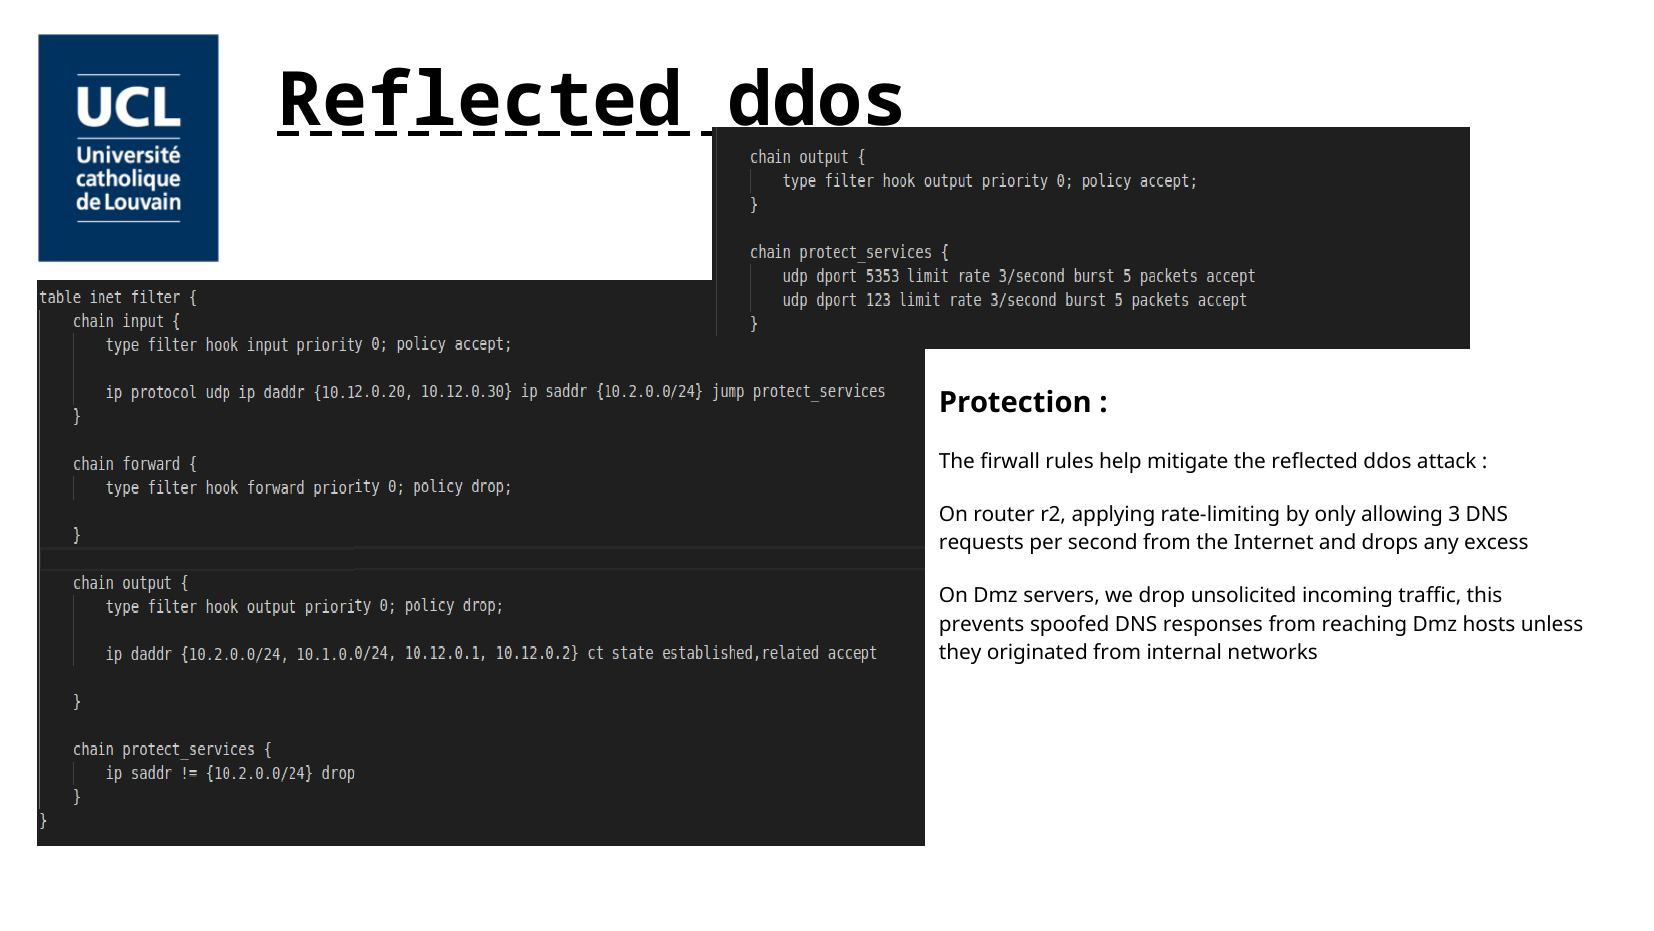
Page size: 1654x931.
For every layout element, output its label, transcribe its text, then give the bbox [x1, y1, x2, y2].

text_box Reflected ddos [262, 37, 1193, 128]
text_box Protection : The firwall rules help mitigate the reflected ddos attack : On router r2, applying rate-limiting by only allowing 3 DNS requests per second from the Internet and drops any excess On Dmz servers, we drop unsolicited incoming traffic, this prevents spoofed DNS responses from reaching Dmz hosts unless they originated from internal networks [924, 374, 1603, 783]
picture [37, 33, 221, 263]
picture [37, 127, 1470, 846]
